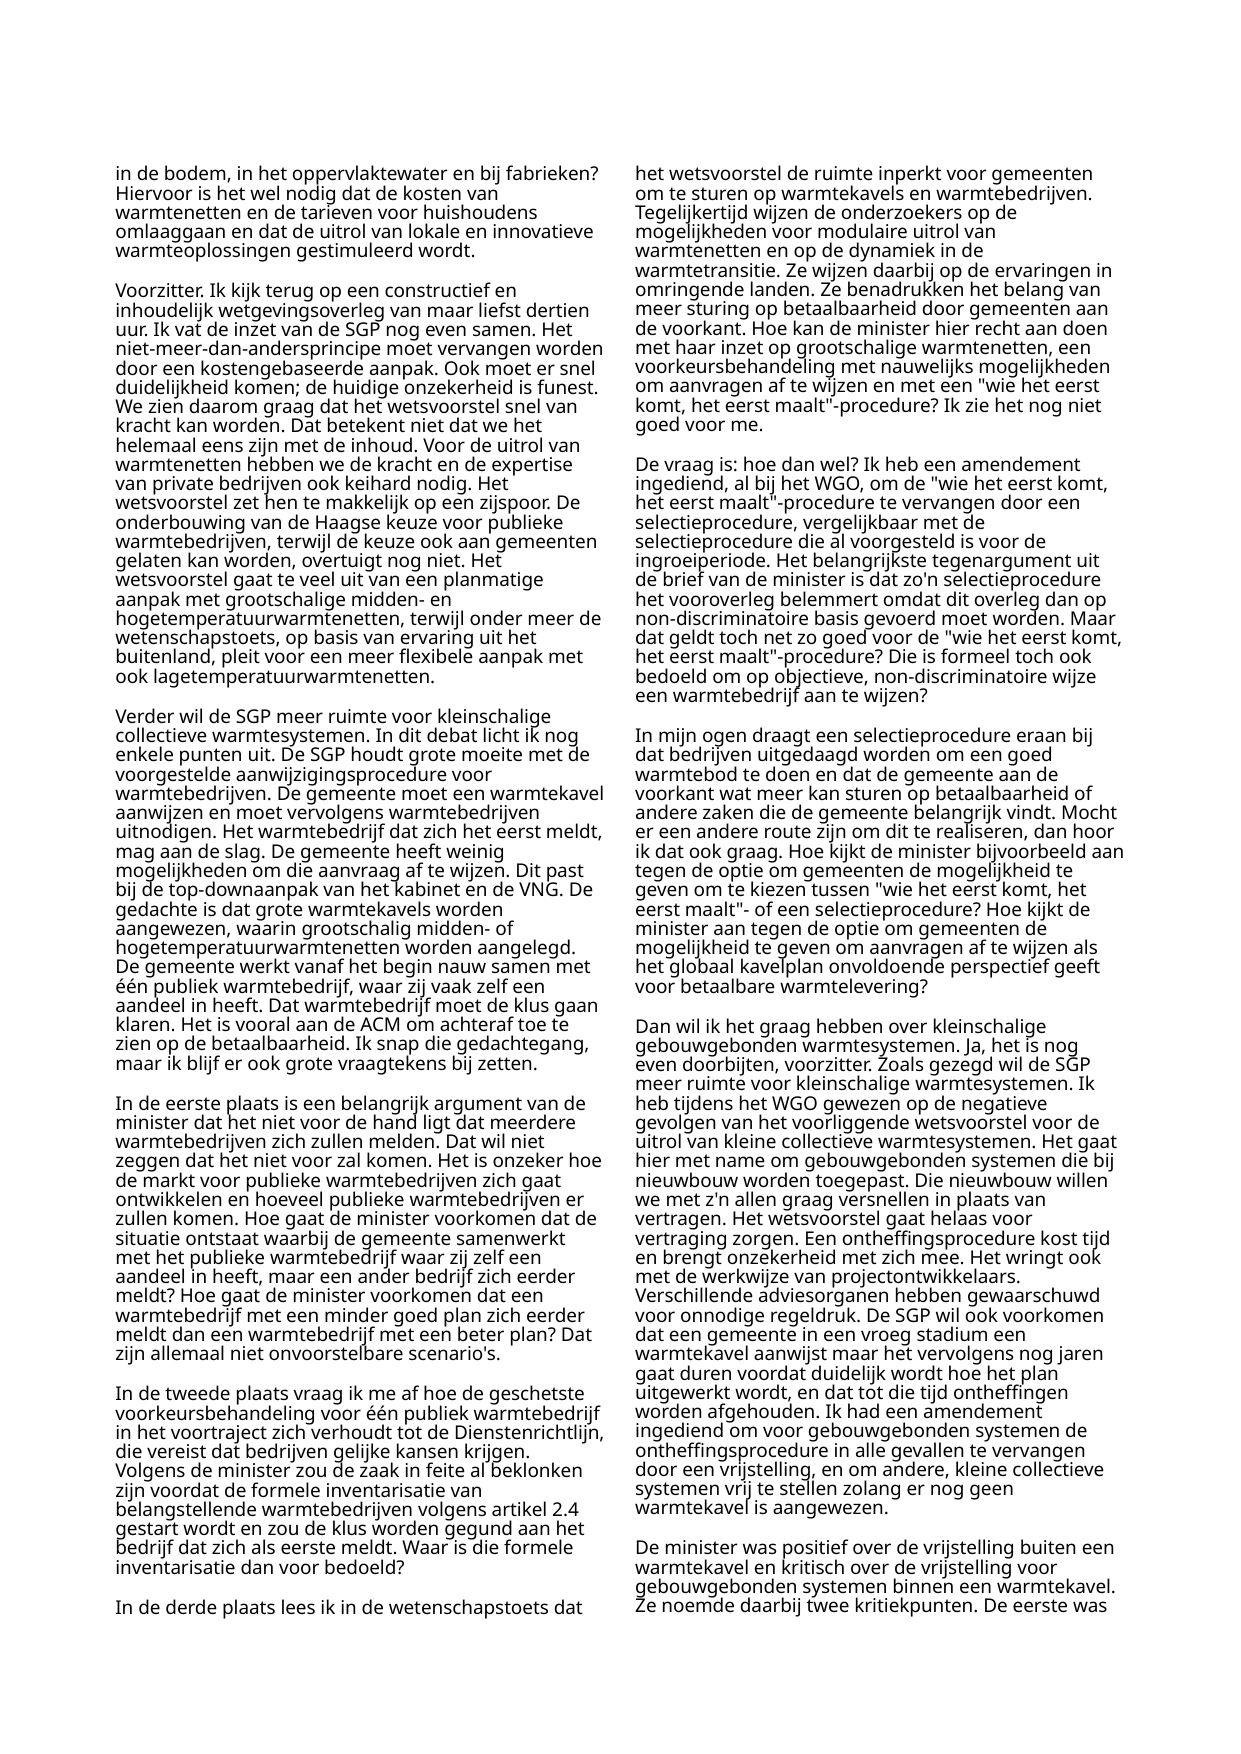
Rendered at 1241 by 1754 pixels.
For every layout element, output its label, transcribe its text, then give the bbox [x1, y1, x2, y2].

text In mijn ogen draagt een selectieprocedure eraan bij dat bedrijven uitgedaagd worden om een goed warmtebod te doen en dat de gemeente aan de voorkant wat meer kan sturen op betaalbaarheid of andere zaken die de gemeente belangrijk vindt. Mocht er een andere route zijn om dit te realiseren, dan hoor ik dat ook graag. Hoe kijkt de minister bijvoorbeeld aan tegen de optie om gemeenten de mogelijkheid te geven om te kiezen tussen "wie het eerst komt, het eerst maalt"- of een selectieprocedure? Hoe kijkt de minister aan tegen de optie om gemeenten de mogelijkheid te geven om aanvragen af te wijzen als het globaal kavelplan onvoldoende perspectief geeft voor betaalbare warmtelevering? [635, 727, 1125, 997]
text In de derde plaats lees ik in de wetenschapstoets dat [115, 1599, 605, 1618]
text Dan wil ik het graag hebben over kleinschalige gebouwgebonden warmtesystemen. Ja, het is nog even doorbijten, voorzitter. Zoals gezegd wil de SGP meer ruimte voor kleinschalige warmtesystemen. Ik heb tijdens het WGO gewezen op de negatieve gevolgen van het voorliggende wetsvoorstel voor de uitrol van kleine collectieve warmtesystemen. Het gaat hier met name om gebouwgebonden systemen die bij nieuwbouw worden toegepast. Die nieuwbouw willen we met z'n allen graag versnellen in plaats van vertragen. Het wetsvoorstel gaat helaas voor vertraging zorgen. Een ontheffingsprocedure kost tijd en brengt onzekerheid met zich mee. Het wringt ook met de werkwijze van projectontwikkelaars. Verschillende adviesorganen hebben gewaarschuwd voor onnodige regeldruk. De SGP wil ook voorkomen dat een gemeente in een vroeg stadium een warmtekavel aanwijst maar het vervolgens nog jaren gaat duren voordat duidelijk wordt hoe het plan uitgewerkt wordt, en dat tot die tijd ontheffingen worden afgehouden. Ik had een amendement ingediend om voor gebouwgebonden systemen de ontheffingsprocedure in alle gevallen te vervangen door een vrijstelling, en om andere, kleine collectieve systemen vrij te stellen zolang er nog geen warmtekavel is aangewezen. [635, 1018, 1125, 1519]
text Voorzitter. Ik kijk terug op een constructief en inhoudelijk wetgevingsoverleg van maar liefst dertien uur. Ik vat de inzet van de SGP nog even samen. Het niet-meer-dan-andersprincipe moet vervangen worden door een kostengebaseerde aanpak. Ook moet er snel duidelijkheid komen; de huidige onzekerheid is funest. We zien daarom graag dat het wetsvoorstel snel van kracht kan worden. Dat betekent niet dat we het helemaal eens zijn met de inhoud. Voor de uitrol van warmtenetten hebben we de kracht en de expertise van private bedrijven ook keihard nodig. Het wetsvoorstel zet hen te makkelijk op een zijspoor. De onderbouwing van de Haagse keuze voor publieke warmtebedrijven, terwijl de keuze ook aan gemeenten gelaten kan worden, overtuigt nog niet. Het wetsvoorstel gaat te veel uit van een planmatige aanpak met grootschalige midden- en hogetemperatuurwarmtenetten, terwijl onder meer de wetenschapstoets, op basis van ervaring uit het buitenland, pleit voor een meer flexibele aanpak met ook lagetemperatuurwarmtenetten. [115, 282, 605, 687]
text In de eerste plaats is een belangrijk argument van de minister dat het niet voor de hand ligt dat meerdere warmtebedrijven zich zullen melden. Dat wil niet zeggen dat het niet voor zal komen. Het is onzeker hoe de markt voor publieke warmtebedrijven zich gaat ontwikkelen en hoeveel publieke warmtebedrijven er zullen komen. Hoe gaat de minister voorkomen dat de situatie ontstaat waarbij de gemeente samenwerkt met het publieke warmtebedrijf waar zij zelf een aandeel in heeft, maar een ander bedrijf zich eerder meldt? Hoe gaat de minister voorkomen dat een warmtebedrijf met een minder goed plan zich eerder meldt dan een warmtebedrijf met een beter plan? Dat zijn allemaal niet onvoorstelbare scenario's. [115, 1095, 605, 1364]
text het wetsvoorstel de ruimte inperkt voor gemeenten om te sturen op warmtekavels en warmtebedrijven. Tegelijkertijd wijzen de onderzoekers op de mogelijkheden voor modulaire uitrol van warmtenetten en op de dynamiek in de warmtetransitie. Ze wijzen daarbij op de ervaringen in omringende landen. Ze benadrukken het belang van meer sturing op betaalbaarheid door gemeenten aan de voorkant. Hoe kan de minister hier recht aan doen met haar inzet op grootschalige warmtenetten, een voorkeursbehandeling met nauwelijks mogelijkheden om aanvragen af te wijzen en met een "wie het eerst komt, het eerst maalt"-procedure? Ik zie het nog niet goed voor me. [635, 165, 1125, 435]
text Verder wil de SGP meer ruimte voor kleinschalige collectieve warmtesystemen. In dit debat licht ik nog enkele punten uit. De SGP houdt grote moeite met de voorgestelde aanwijzigingsprocedure voor warmtebedrijven. De gemeente moet een warmtekavel aanwijzen en moet vervolgens warmtebedrijven uitnodigen. Het warmtebedrijf dat zich het eerst meldt, mag aan de slag. De gemeente heeft weinig mogelijkheden om die aanvraag af te wijzen. Dit past bij de top-downaanpak van het kabinet en de VNG. De gedachte is dat grote warmtekavels worden aangewezen, waarin grootschalig midden- of hogetemperatuurwarmtenetten worden aangelegd. De gemeente werkt vanaf het begin nauw samen met één publiek warmtebedrijf, waar zij vaak zelf een aandeel in heeft. Dat warmtebedrijf moet de klus gaan klaren. Het is vooral aan de ACM om achteraf toe te zien op de betaalbaarheid. Ik snap die gedachtegang, maar ik blijf er ook grote vraagtekens bij zetten. [115, 708, 605, 1074]
text De vraag is: hoe dan wel? Ik heb een amendement ingediend, al bij het WGO, om de "wie het eerst komt, het eerst maalt"-procedure te vervangen door een selectieprocedure, vergelijkbaar met de selectieprocedure die al voorgesteld is voor de ingroeiperiode. Het belangrijkste tegenargument uit de brief van de minister is dat zo'n selectieprocedure het vooroverleg belemmert omdat dit overleg dan op non-discriminatoire basis gevoerd moet worden. Maar dat geldt toch net zo goed voor de "wie het eerst komt, het eerst maalt"-procedure? Die is formeel toch ook bedoeld om op objectieve, non-discriminatoire wijze een warmtebedrijf aan te wijzen? [635, 456, 1125, 706]
text De minister was positief over de vrijstelling buiten een warmtekavel en kritisch over de vrijstelling voor gebouwgebonden systemen binnen een warmtekavel. Ze noemde daarbij twee kritiekpunten. De eerste was [635, 1539, 1125, 1616]
text In de tweede plaats vraag ik me af hoe de geschetste voorkeursbehandeling voor één publiek warmtebedrijf in het voortraject zich verhoudt tot de Dienstenrichtlijn, die vereist dat bedrijven gelijke kansen krijgen. Volgens de minister zou de zaak in feite al beklonken zijn voordat de formele inventarisatie van belangstellende warmtebedrijven volgens artikel 2.4 gestart wordt en zou de klus worden gegund aan het bedrijf dat zich als eerste meldt. Waar is die formele inventarisatie dan voor bedoeld? [115, 1385, 605, 1578]
text in de bodem, in het oppervlaktewater en bij fabrieken? Hiervoor is het wel nodig dat de kosten van warmtenetten en de tarieven voor huishoudens omlaaggaan en dat de uitrol van lokale en innovatieve warmteoplossingen gestimuleerd wordt. [115, 165, 605, 262]
